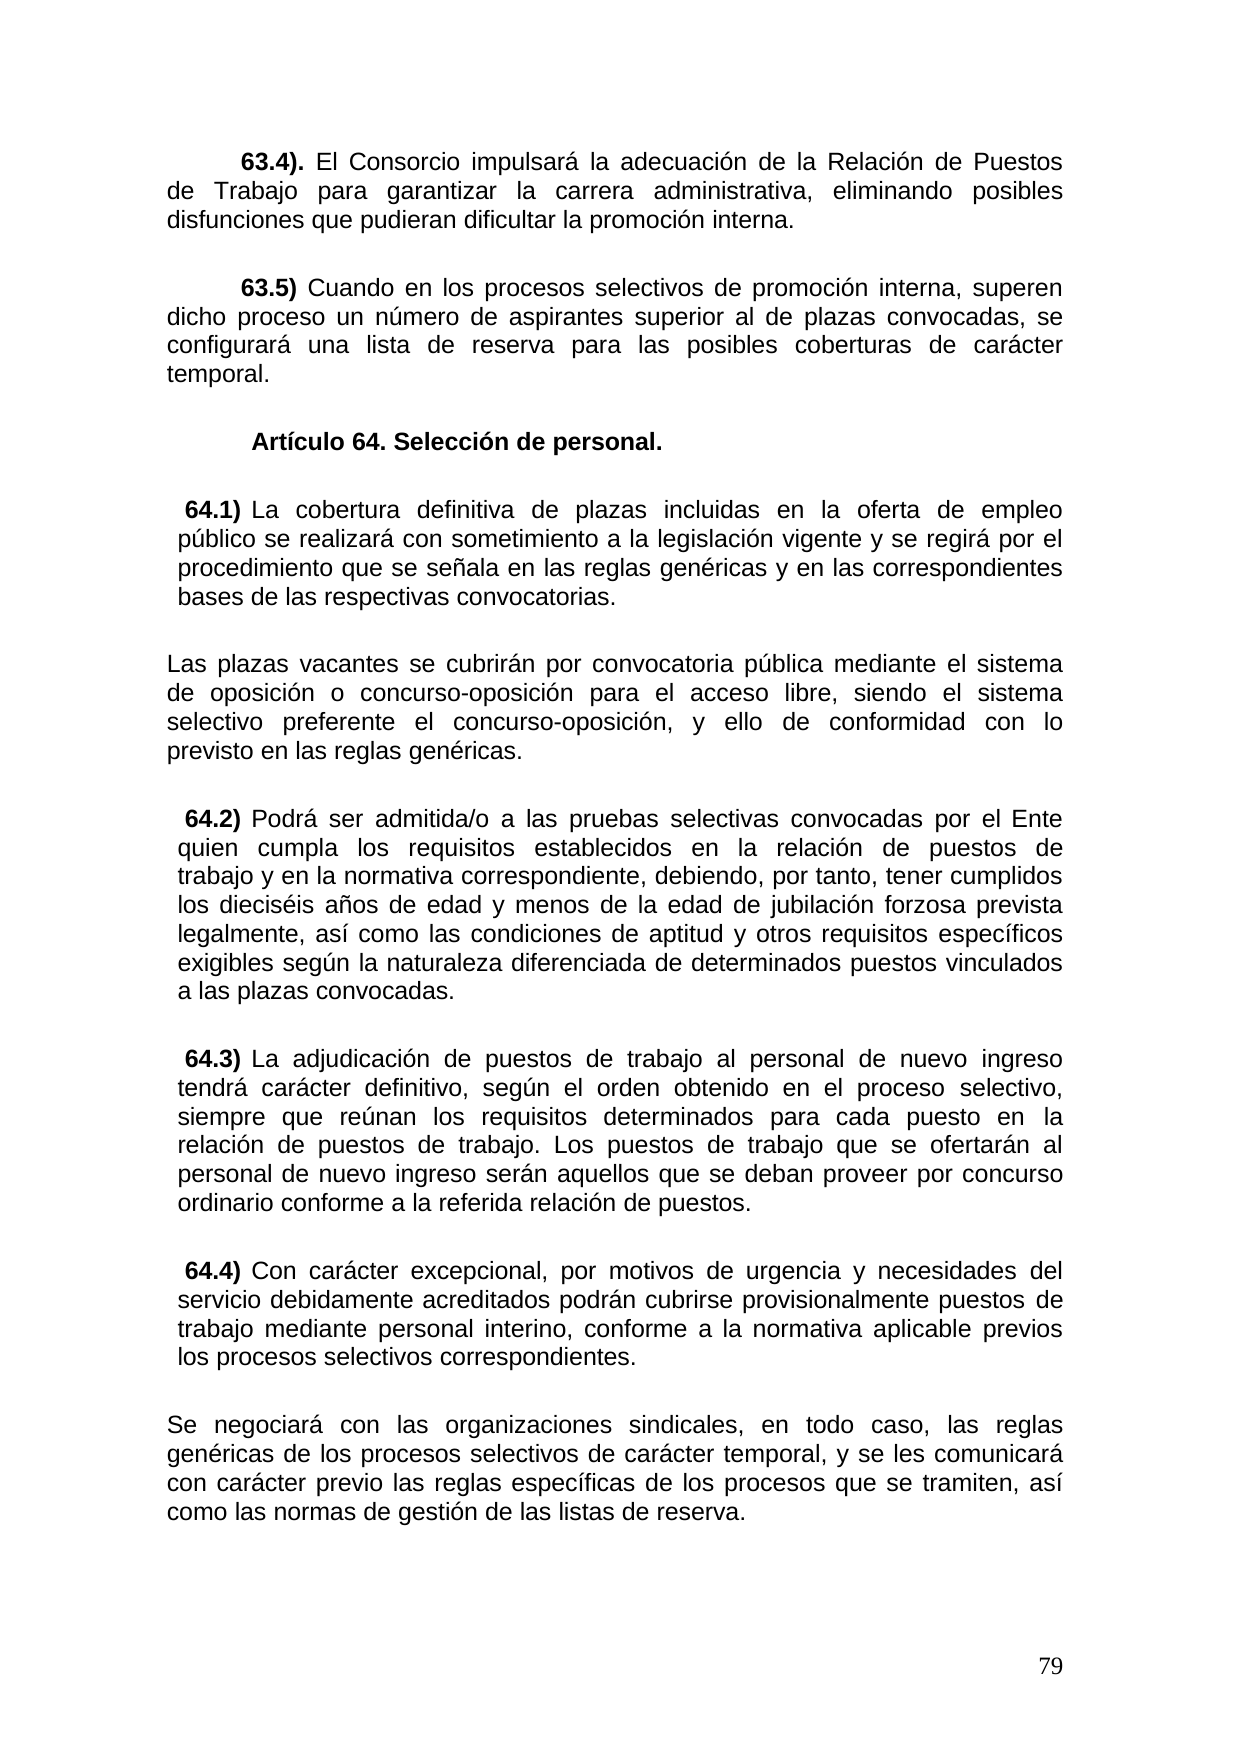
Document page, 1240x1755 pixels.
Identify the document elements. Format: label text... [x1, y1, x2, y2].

subtitle Artículo 64. Selección de personal. [251, 427, 1075, 456]
list La cobertura definitiva de plazas incluidas en la oferta de empleo público se realizará con sometimiento a la legislación vigente y se regirá por el procedimiento que se señala en las reglas genéricas y en las correspondientes bases de las respectivas convocatorias. [167, 495, 1063, 610]
text Se negociará con las organizaciones sindicales, en todo caso, las reglas genéricas de los procesos selectivos de carácter temporal, y se les comunicará con carácter previo las reglas específicas de los procesos que se tramiten, así como las normas de gestión de las listas de reserva. [167, 1410, 1063, 1525]
list Con carácter excepcional, por motivos de urgencia y necesidades del servicio debidamente acreditados podrán cubrirse provisionalmente puestos de trabajo mediante personal interino, conforme a la normativa aplicable previos los procesos selectivos correspondientes. [167, 1256, 1063, 1371]
list Podrá ser admitida/o a las pruebas selectivas convocadas por el Ente quien cumpla los requisitos establecidos en la relación de puestos de trabajo y en la normativa correspondiente, debiendo, por tanto, tener cumplidos los dieciséis años de edad y menos de la edad de jubilación forzosa prevista legalmente, así como las condiciones de aptitud y otros requisitos específicos exigibles según la naturaleza diferenciada de determinados puestos vinculados a las plazas convocadas. [167, 804, 1063, 1005]
text Las plazas vacantes se cubrirán por convocatoria pública mediante el sistema de oposición o concurso-oposición para el acceso libre, siendo el sistema selectivo preferente el concurso-oposición, y ello de conformidad con lo previsto en las reglas genéricas. [167, 649, 1063, 764]
text 63.5) Cuando en los procesos selectivos de promoción interna, superen dicho proceso un número de aspirantes superior al de plazas convocadas, se configurará una lista de reserva para las posibles coberturas de carácter temporal. [167, 273, 1063, 388]
list La adjudicación de puestos de trabajo al personal de nuevo ingreso tendrá carácter definitivo, según el orden obtenido en el proceso selectivo, siempre que reúnan los requisitos determinados para cada puesto en la relación de puestos de trabajo. Los puestos de trabajo que se ofertarán al personal de nuevo ingreso serán aquellos que se deban proveer por concurso ordinario conforme a la referida relación de puestos. [167, 1044, 1063, 1217]
text 63.4). El Consorcio impulsará la adecuación de la Relación de Puestos de Trabajo para garantizar la carrera administrativa, eliminando posibles disfunciones que pudieran dificultar la promoción interna. [167, 147, 1063, 233]
